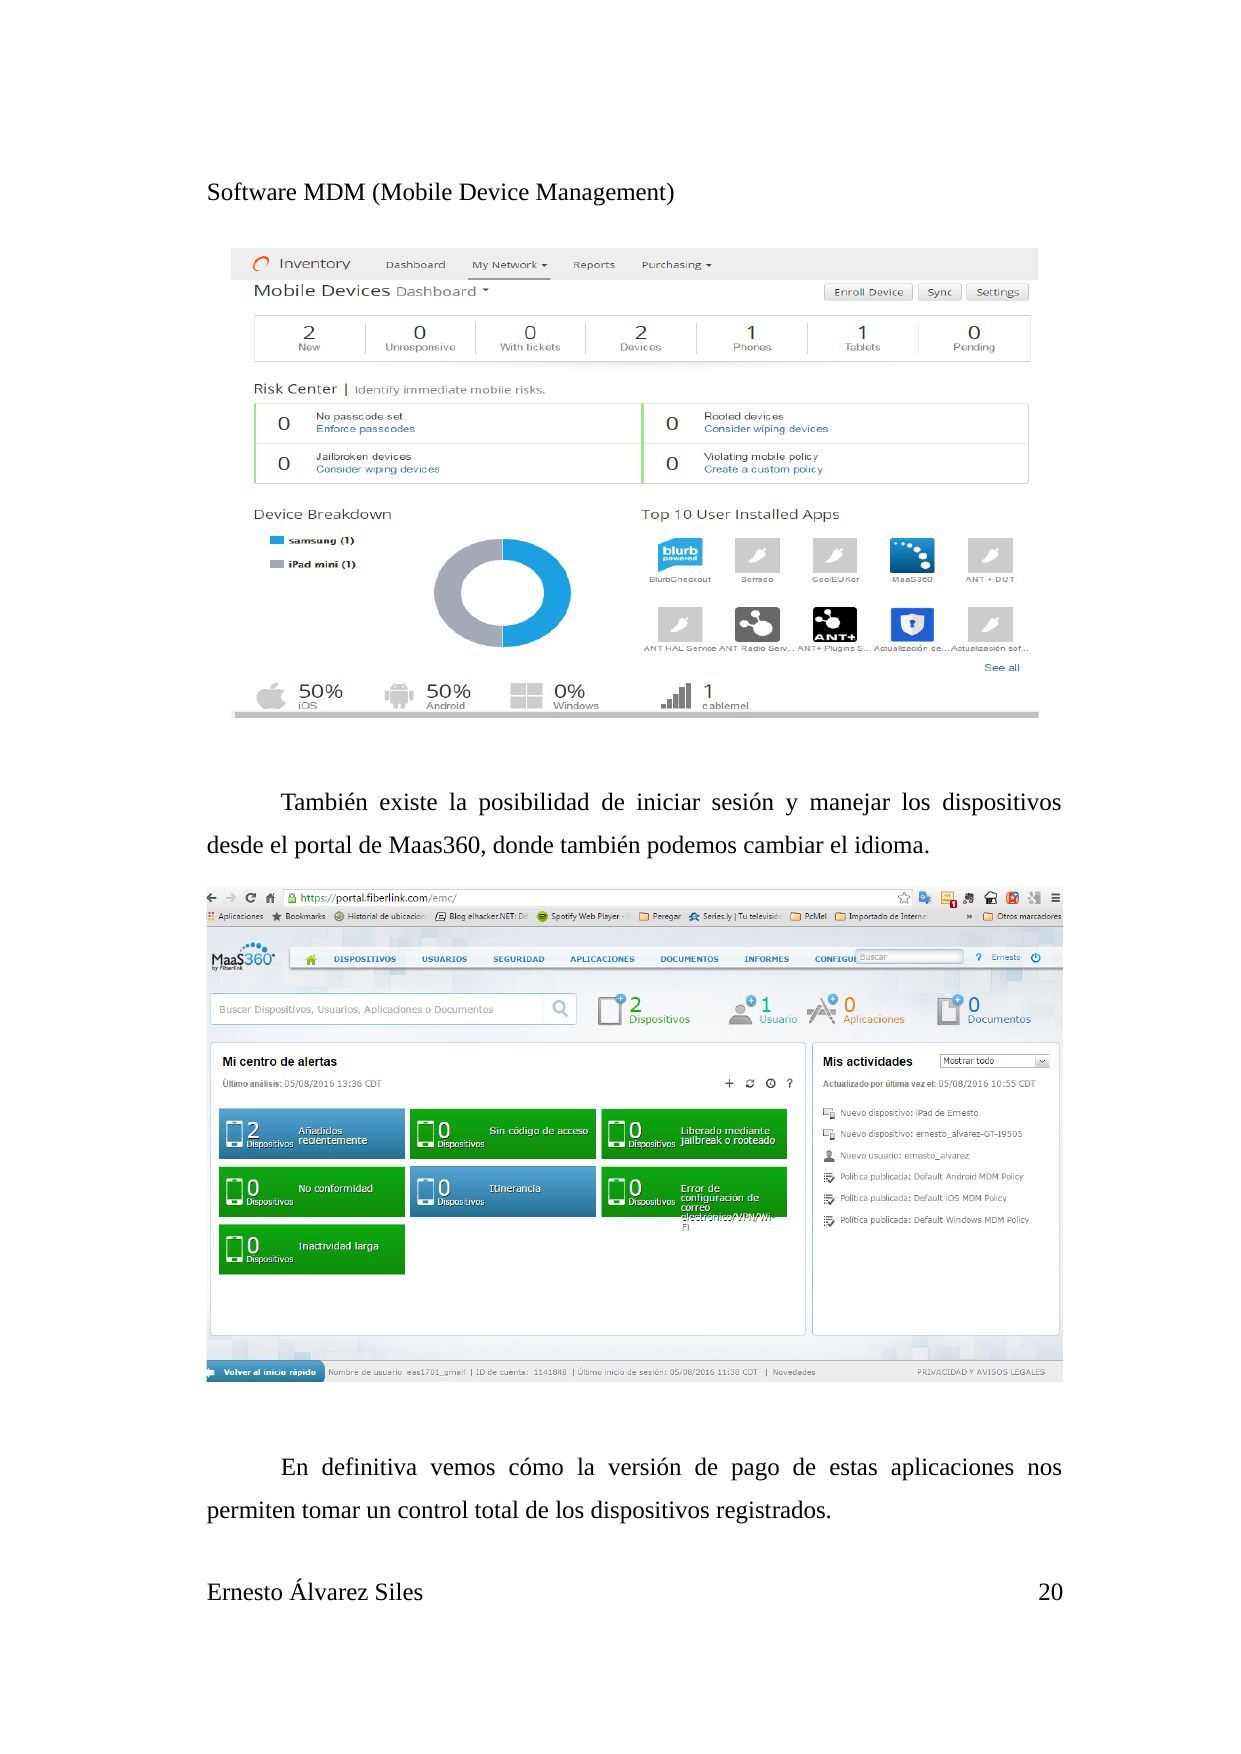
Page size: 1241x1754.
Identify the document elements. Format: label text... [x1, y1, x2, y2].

text En definitiva vemos cómo la versión de pago de estas aplicaciones nos permiten tomar un control total de los dispositivos registrados. [207, 1452, 1063, 1523]
picture [206, 886, 1063, 1382]
text También existe la posibilidad de iniciar sesión y manejar los dispositivos desde el portal de Maas360, donde también podemos cambiar el idioma. [207, 787, 1063, 859]
picture [231, 248, 1039, 718]
